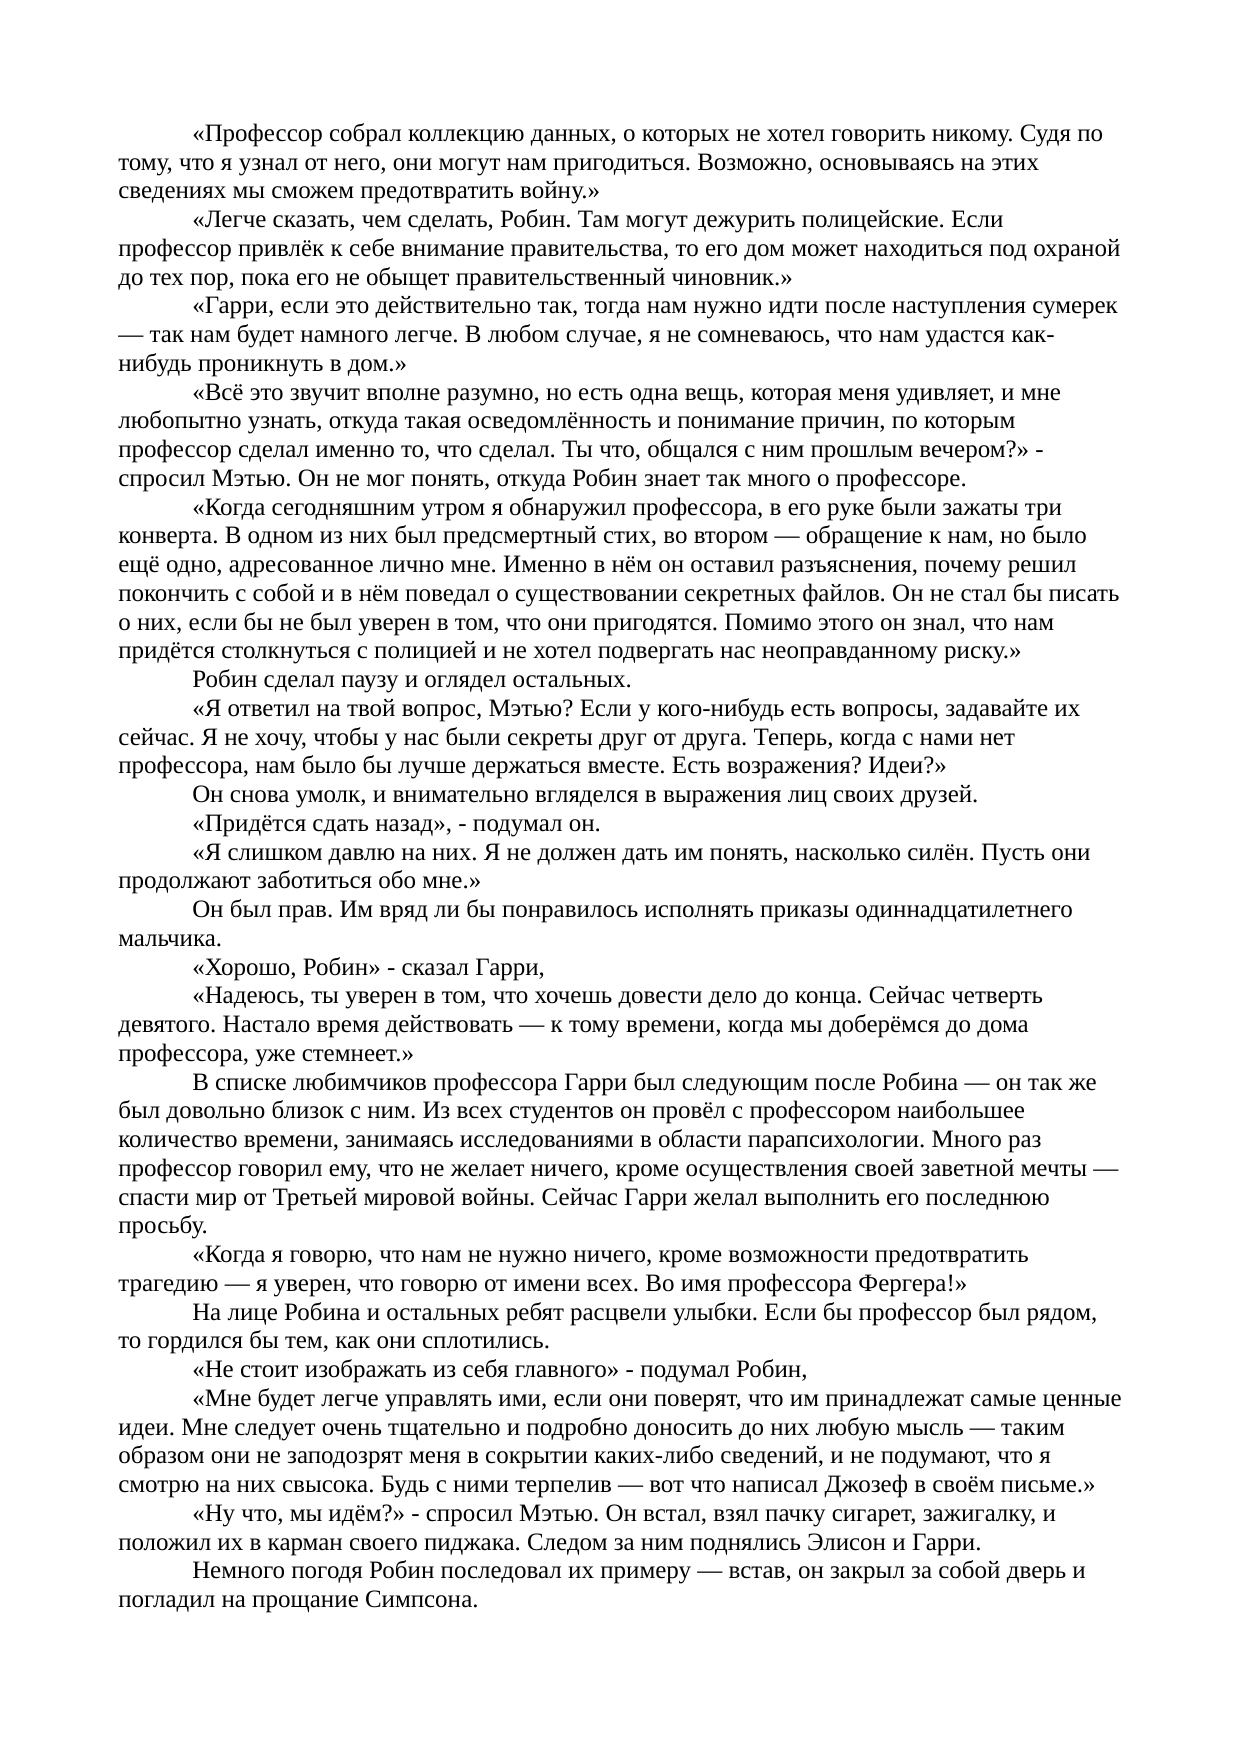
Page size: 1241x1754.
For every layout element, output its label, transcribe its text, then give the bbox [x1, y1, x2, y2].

text На лице Робина и остальных ребят расцвели улыбки. Если бы профессор был рядом, то гордился бы тем, как они сплотились. [118, 1297, 1122, 1354]
text «Я ответил на твой вопрос, Мэтью? Если у кого-нибудь есть вопросы, задавайте их сейчас. Я не хочу, чтобы у нас были секреты друг от друга. Теперь, когда с нами нет профессора, нам было бы лучше держаться вместе. Есть возражения? Идеи?» [118, 693, 1122, 779]
text «Я слишком давлю на них. Я не должен дать им понять, насколько силён. Пусть они продолжают заботиться обо мне.» [118, 837, 1122, 894]
text «Всё это звучит вполне разумно, но есть одна вещь, которая меня удивляет, и мне любопытно узнать, откуда такая осведомлённость и понимание причин, по которым профессор сделал именно то, что сделал. Ты что, общался с ним прошлым вечером?» - спросил Мэтью. Он не мог понять, откуда Робин знает так много о профессоре. [118, 377, 1122, 492]
text «Когда сегодняшним утром я обнаружил профессора, в его руке были зажаты три конверта. В одном из них был предсмертный стих, во втором — обращение к нам, но было ещё одно, адресованное лично мне. Именно в нём он оставил разъяснения, почему решил покончить с собой и в нём поведал о существовании секретных файлов. Он не стал бы писать о них, если бы не был уверен в том, что они пригодятся. Помимо этого он знал, что нам придётся столкнуться с полицией и не хотел подвергать нас неоправданному риску.» [118, 492, 1122, 664]
text «Профессор собрал коллекцию данных, о которых не хотел говорить никому. Судя по тому, что я узнал от него, они могут нам пригодиться. Возможно, основываясь на этих сведениях мы сможем предотвратить войну.» [118, 118, 1122, 204]
text «Надеюсь, ты уверен в том, что хочешь довести дело до конца. Сейчас четверть девятого. Настало время действовать — к тому времени, когда мы доберёмся до дома профессора, уже стемнеет.» [118, 981, 1122, 1067]
text Он снова умолк, и внимательно вгляделся в выражения лиц своих друзей. [118, 779, 1122, 808]
text Немного погодя Робин последовал их примеру — встав, он закрыл за собой дверь и погладил на прощание Симпсона. [118, 1556, 1122, 1613]
text «Гарри, если это действительно так, тогда нам нужно идти после наступления сумерек — так нам будет намного легче. В любом случае, я не сомневаюсь, что нам удастся как-нибудь проникнуть в дом.» [118, 291, 1122, 377]
text «Когда я говорю, что нам не нужно ничего, кроме возможности предотвратить трагедию — я уверен, что говорю от имени всех. Во имя профессора Фергера!» [118, 1239, 1122, 1297]
text «Хорошо, Робин» - сказал Гарри, [118, 952, 1122, 981]
text «Не стоит изображать из себя главного» - подумал Робин, [118, 1354, 1122, 1383]
text Робин сделал паузу и оглядел остальных. [118, 664, 1122, 693]
text «Ну что, мы идём?» - спросил Мэтью. Он встал, взял пачку сигарет, зажигалку, и положил их в карман своего пиджака. Следом за ним поднялись Элисон и Гарри. [118, 1498, 1122, 1556]
text «Придётся сдать назад», - подумал он. [118, 808, 1122, 837]
text «Легче сказать, чем сделать, Робин. Там могут дежурить полицейские. Если профессор привлёк к себе внимание правительства, то его дом может находиться под охраной до тех пор, пока его не обыщет правительственный чиновник.» [118, 204, 1122, 291]
text В списке любимчиков профессора Гарри был следующим после Робина — он так же был довольно близок с ним. Из всех студентов он провёл с профессором наибольшее количество времени, занимаясь исследованиями в области парапсихологии. Много раз профессор говорил ему, что не желает ничего, кроме осуществления своей заветной мечты — спасти мир от Третьей мировой войны. Сейчас Гарри желал выполнить его последнюю просьбу. [118, 1067, 1122, 1239]
text «Мне будет легче управлять ими, если они поверят, что им принадлежат самые ценные идеи. Мне следует очень тщательно и подробно доносить до них любую мысль — таким образом они не заподозрят меня в сокрытии каких-либо сведений, и не подумают, что я смотрю на них свысока. Будь с ними терпелив — вот что написал Джозеф в своём письме.» [118, 1383, 1122, 1498]
text Он был прав. Им вряд ли бы понравилось исполнять приказы одиннадцатилетнего мальчика. [118, 894, 1122, 952]
